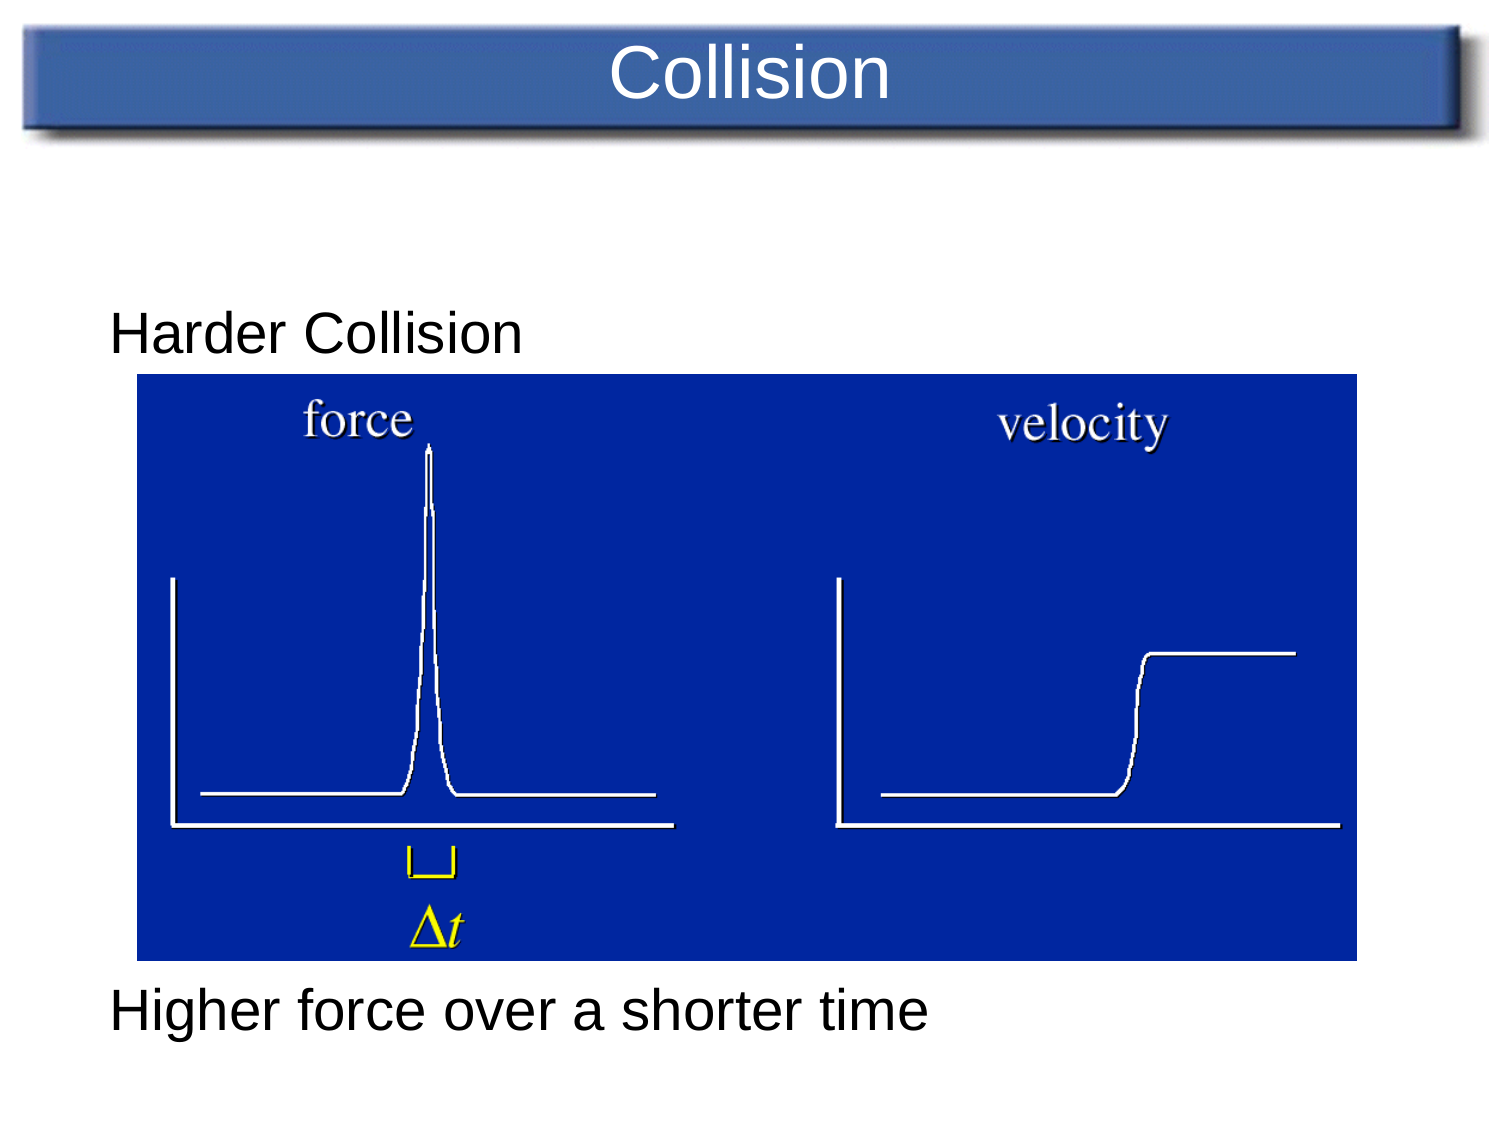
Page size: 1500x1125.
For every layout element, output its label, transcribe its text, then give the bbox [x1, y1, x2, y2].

text_box Harder Collision [94, 287, 1438, 373]
text_box Higher force over a shorter time [94, 964, 1438, 1051]
picture [137, 374, 1357, 961]
title Collision [75, 0, 1426, 138]
picture [21, 22, 1489, 149]
